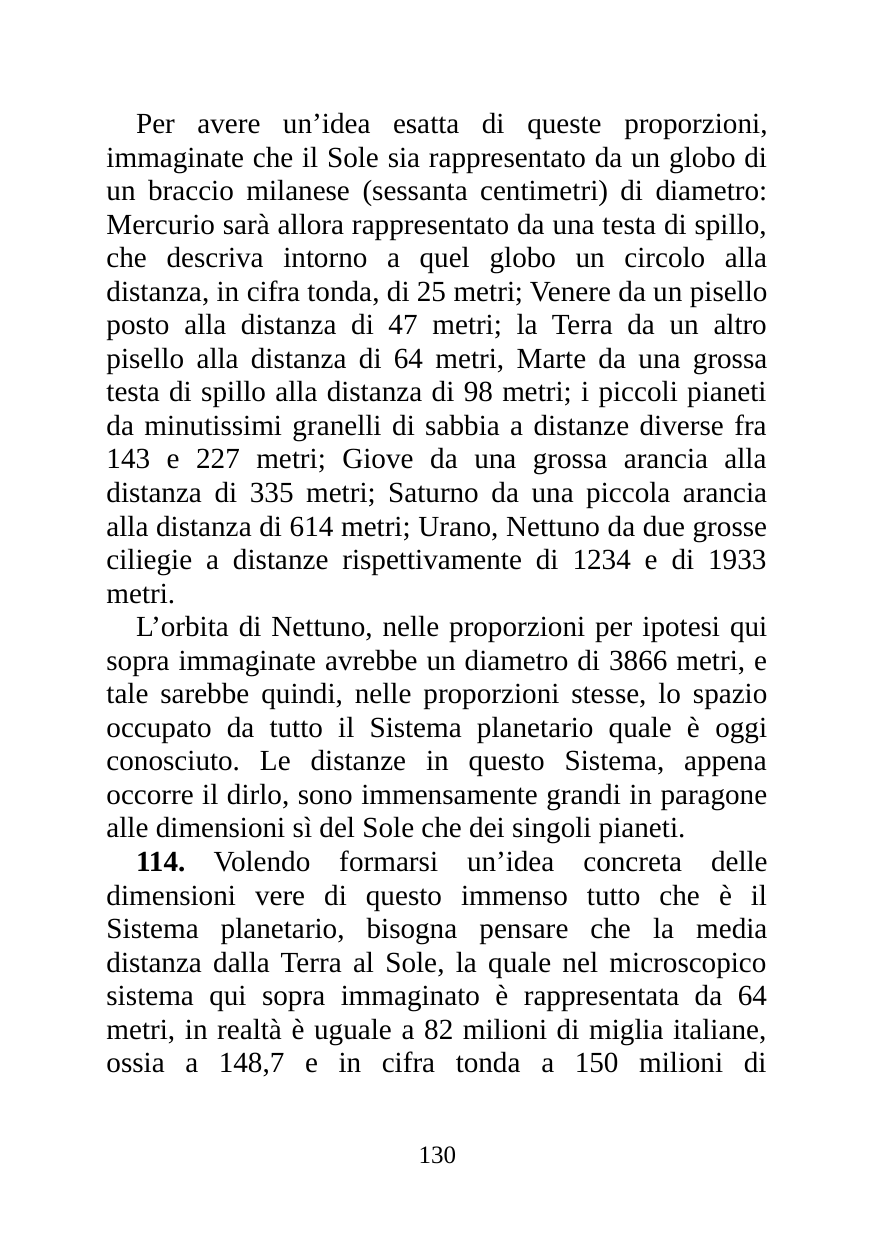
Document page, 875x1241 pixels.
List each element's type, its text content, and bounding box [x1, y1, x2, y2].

text Per avere un’idea esatta di queste proporzioni, immaginate che il Sole sia rappresentato da un globo di un braccio milanese (sessanta centimetri) di diametro: Mercurio sarà allora rappresentato da una testa di spillo, che descriva intorno a quel globo un circolo alla distanza, in cifra tonda, di 25 metri; Venere da un pisello posto alla distanza di 47 metri; la Terra da un altro pisello alla distanza di 64 metri, Marte da una grossa testa di spillo alla distanza di 98 metri; i piccoli pianeti da minutissimi granelli di sabbia a distanze diverse fra 143 e 227 metri; Giove da una grossa arancia alla distanza di 335 metri; Saturno da una piccola arancia alla distanza di 614 metri; Urano, Nettuno da due grosse ciliegie a distanze rispettivamente di 1234 e di 1933 metri. [106, 106, 768, 609]
text L’orbita di Nettuno, nelle proporzioni per ipotesi qui sopra immaginate avrebbe un diametro di 3866 metri, e tale sarebbe quindi, nelle proporzioni stesse, lo spazio occupato da tutto il Sistema planetario quale è oggi conosciuto. Le distanze in questo Sistema, appena occorre il dirlo, sono immensamente grandi in paragone alle dimensioni sì del Sole che dei singoli pianeti. [106, 609, 768, 844]
text 114. Volendo formarsi un’idea concreta delle dimensioni vere di questo immenso tutto che è il Sistema planetario, bisogna pensare che la media distanza dalla Terra al Sole, la quale nel microscopico sistema qui sopra immaginato è rappresentata da 64 metri, in realtà è uguale a 82 milioni di miglia italiane, ossia a 148,7 e in cifra tonda a 150 milioni di [106, 844, 768, 1079]
